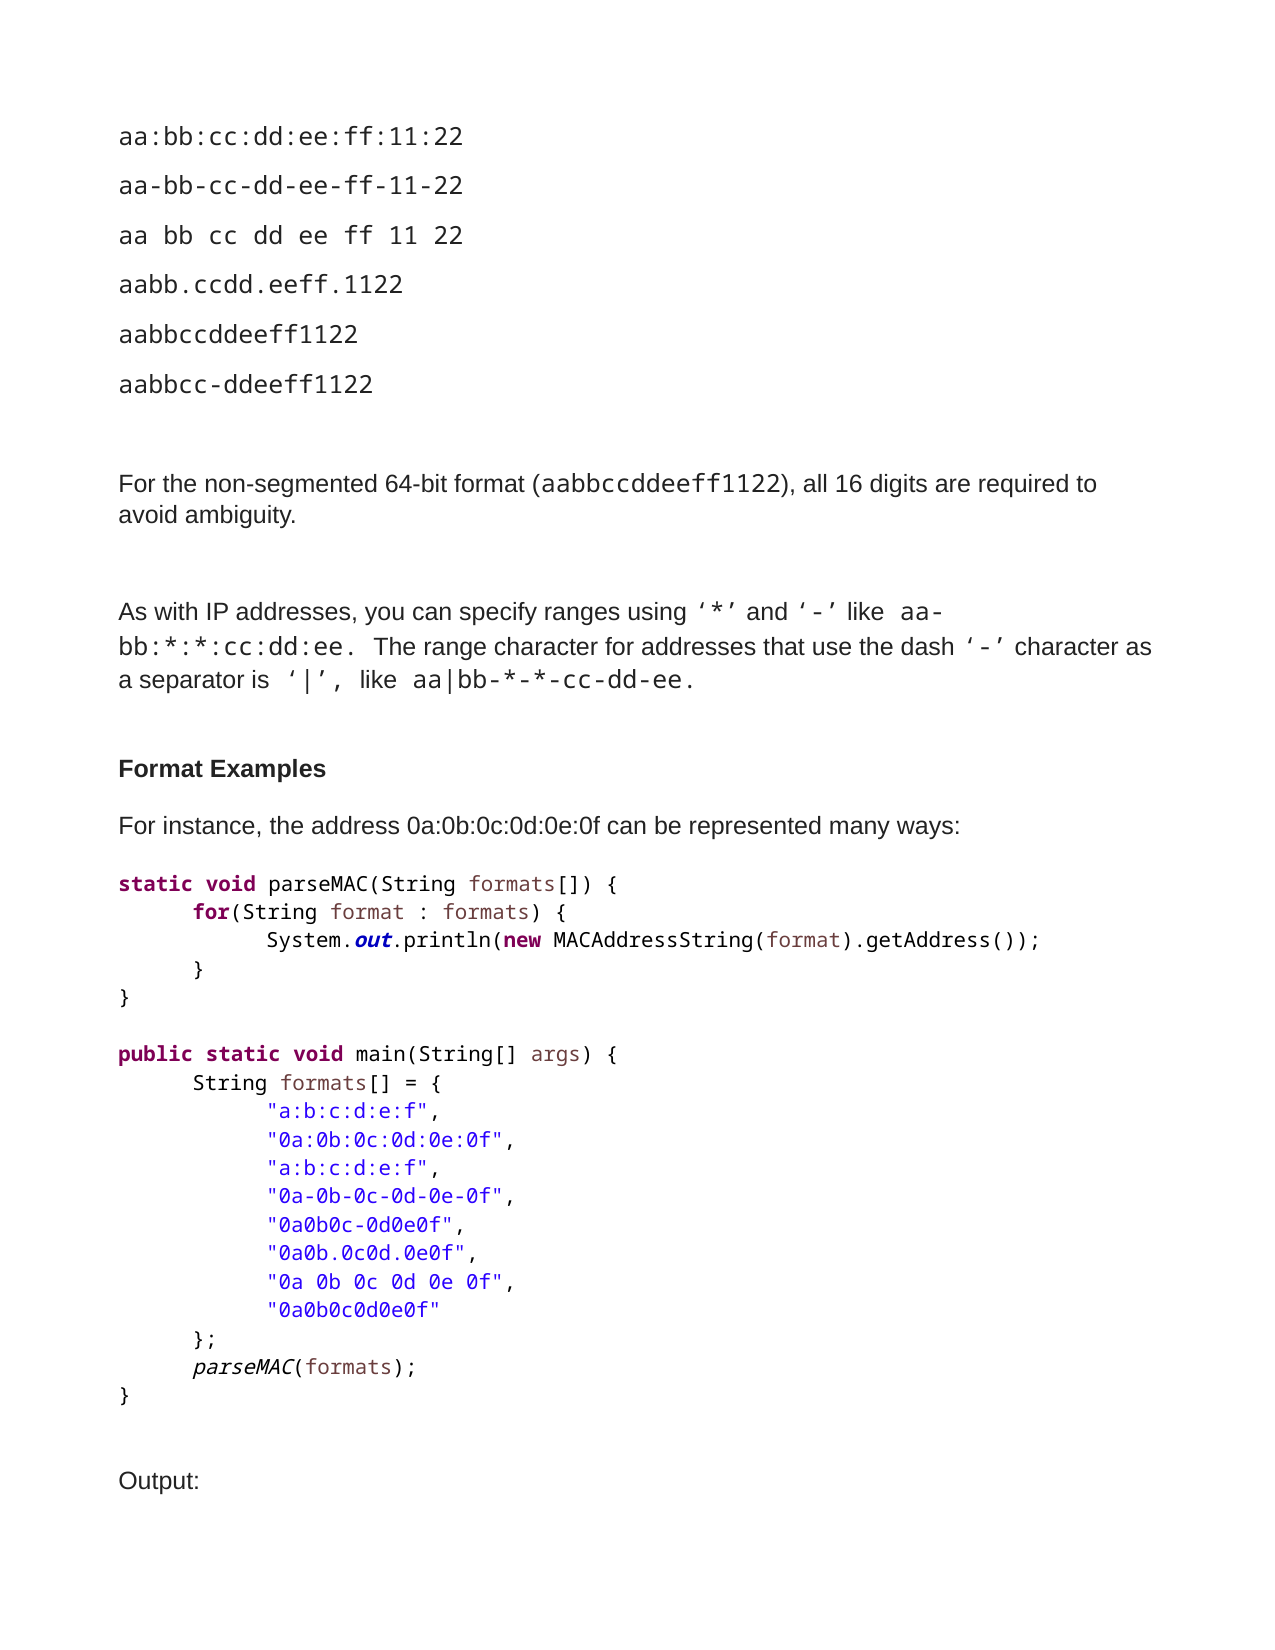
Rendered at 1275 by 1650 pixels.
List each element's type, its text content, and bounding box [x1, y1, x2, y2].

text parseMAC(formats); [118, 1352, 1157, 1381]
text As with IP addresses, you can specify ranges using ‘*’ and ‘-’ like aa-bb:*:*:cc:dd:ee. The range character for addresses that use the dash ‘-’ character as a separator is ‘|’, like aa|bb-*-*-cc-dd-ee. [118, 594, 1157, 696]
text System.out.println(new MACAddressString(format).getAddress()); [118, 926, 1157, 954]
text Output: [118, 1466, 1157, 1495]
text For instance, the address 0a:0b:0c:0d:0e:0f can be represented many ways: [118, 811, 1157, 840]
text "0a0b0c-0d0e0f", [118, 1210, 1157, 1238]
text } [118, 954, 1157, 982]
text Format Examples [118, 754, 1157, 782]
text "0a:0b:0c:0d:0e:0f", [118, 1125, 1157, 1153]
text }; [118, 1324, 1157, 1352]
text } [118, 982, 1157, 1011]
text aa bb cc dd ee ff 11 22 [118, 217, 1157, 252]
text "a:b:c:d:e:f", [118, 1153, 1157, 1182]
text aabbcc-ddeeff1122 [118, 367, 1157, 401]
text "a:b:c:d:e:f", [118, 1096, 1157, 1125]
text public static void main(String[] args) { [118, 1039, 1157, 1068]
text aa-bb-cc-dd-ee-ff-11-22 [118, 168, 1157, 202]
text "0a0b.0c0d.0e0f", [118, 1238, 1157, 1267]
text aa:bb:cc:dd:ee:ff:11:22 [118, 118, 1157, 152]
text for(String format : formats) { [118, 897, 1157, 926]
text } [118, 1381, 1157, 1409]
text String formats[] = { [118, 1068, 1157, 1096]
text static void parseMAC(String formats[]) { [118, 869, 1157, 897]
text "0a-0b-0c-0d-0e-0f", [118, 1182, 1157, 1210]
text For the non-segmented 64-bit format (aabbccddeeff1122), all 16 digits are required to avoid ambiguity. [118, 466, 1157, 529]
text "0a0b0c0d0e0f" [118, 1295, 1157, 1324]
text "0a 0b 0c 0d 0e 0f", [118, 1267, 1157, 1295]
text aabbccddeeff1122 [118, 317, 1157, 351]
text aabb.ccdd.eeff.1122 [118, 267, 1157, 301]
